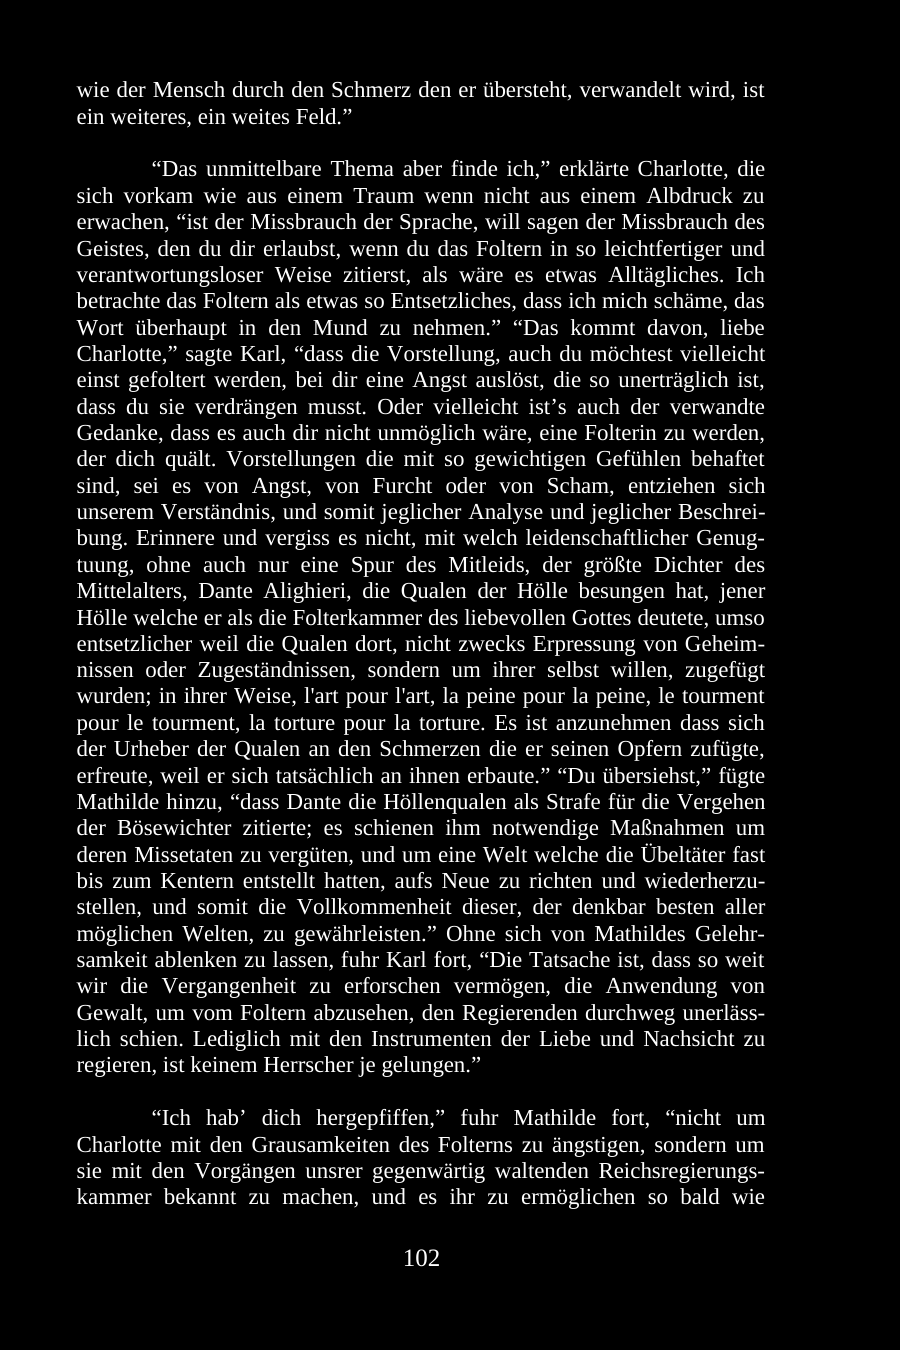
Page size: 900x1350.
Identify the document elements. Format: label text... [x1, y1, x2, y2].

text wie der Mensch durch den Schmerz den er übersteht, verwandelt wird, ist ein weiteres, ein weites Feld.” [76, 76, 766, 129]
text “Ich hab’ dich hergepfiffen,” fuhr Mathilde fort, “nicht um Charlotte mit den Grausamkeiten des Folterns zu ängstigen, sondern um sie mit den Vorgängen unsrer gegenwärtig waltenden Reichsregierungs-kammer bekannt zu machen, und es ihr zu ermöglichen so bald wie [76, 1104, 766, 1210]
text “Das unmittelbare Thema aber finde ich,” erklärte Charlotte, die sich vorkam wie aus einem Traum wenn nicht aus einem Albdruck zu erwachen, “ist der Missbrauch der Sprache, will sagen der Missbrauch des Geistes, den du dir erlaubst, wenn du das Foltern in so leichtfertiger und verantwortungsloser Weise zitierst, als wäre es etwas Alltägliches. Ich betrachte das Foltern als etwas so Entsetzliches, dass ich mich schäme, das Wort überhaupt in den Mund zu nehmen.” “Das kommt davon, liebe Charlotte,” sagte Karl, “dass die Vorstellung, auch du möchtest vielleicht einst gefoltert werden, bei dir eine Angst auslöst, die so unerträglich ist, dass du sie verdrängen musst. Oder vielleicht ist’s auch der verwandte Gedanke, dass es auch dir nicht unmöglich wäre, eine Folterin zu werden, der dich quält. Vorstellungen die mit so gewichtigen Gefühlen behaftet sind, sei es von Angst, von Furcht oder von Scham, entziehen sich unserem Verständnis, und somit jeglicher Analyse und jeglicher Beschrei-bung. Erinnere und vergiss es nicht, mit welch leidenschaftlicher Genug-tuung, ohne auch nur eine Spur des Mitleids, der größte Dichter des Mittelalters, Dante Alighieri, die Qualen der Hölle besungen hat, jener Hölle welche er als die Folterkammer des liebevollen Gottes deutete, umso entsetzlicher weil die Qualen dort, nicht zwecks Erpressung von Geheim-nissen oder Zugeständnissen, sondern um ihrer selbst willen, zugefügt wurden; in ihrer Weise, l'art pour l'art, la peine pour la peine, le tourment pour le tourment, la torture pour la torture. Es ist anzunehmen dass sich der Urheber der Qualen an den Schmerzen die er seinen Opfern zufügte, erfreute, weil er sich tatsächlich an ihnen erbaute.” “Du übersiehst,” fügte Mathilde hinzu, “dass Dante die Höllenqualen als Strafe für die Vergehen der Bösewichter zitierte; es schienen ihm notwendige Maßnahmen um deren Missetaten zu vergüten, und um eine Welt welche die Übeltäter fast bis zum Kentern entstellt hatten, aufs Neue zu richten und wiederherzu-stellen, und somit die Vollkommenheit dieser, der denkbar besten aller möglichen Welten, zu gewährleisten.” Ohne sich von Mathildes Gelehr-samkeit ablenken zu lassen, fuhr Karl fort, “Die Tatsache ist, dass so weit wir die Vergangenheit zu erforschen vermögen, die Anwendung von Gewalt, um vom Foltern abzusehen, den Regierenden durchweg unerläss-lich schien. Lediglich mit den Instrumenten der Liebe und Nachsicht zu regieren, ist keinem Herrscher je gelungen.” [76, 156, 766, 1078]
